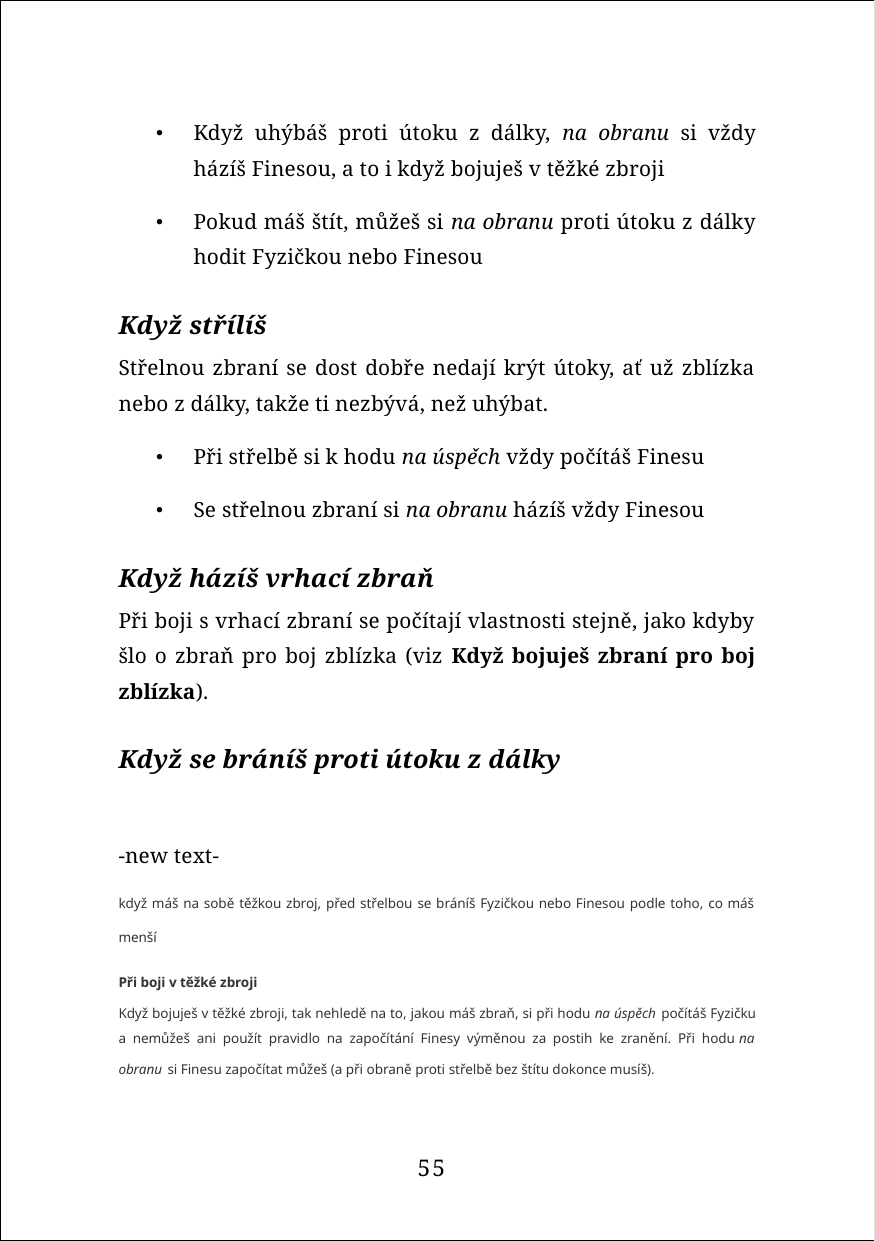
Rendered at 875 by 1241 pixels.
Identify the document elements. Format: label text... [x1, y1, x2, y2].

subtitle Když se bráníš proti útoku z dálky [118, 742, 756, 776]
text Střelnou zbraní se dost dobře nedají krýt útoky, ať už zblízka nebo z dálky, takže ti nezbývá, než uhýbat. [118, 353, 756, 417]
text Při boji v těžké zbroji Když bojuješ v těžké zbroji, tak nehledě na to, jakou máš zbraň, si při hodu na úspěch počítáš Fyzičku a nemůžeš ani použít pravidlo na započítání Finesy výměnou za postih ke zranění. Při hodu na obranu si Finesu započítat můžeš (a při obraně proti střelbě bez štítu dokonce musíš). [118, 973, 756, 1080]
list Se střelnou zbraní si na obranu házíš vždy Finesou [156, 495, 756, 524]
list Pokud máš štít, můžeš si na obranu proti útoku z dálky hodit Fyzičkou nebo Finesou [156, 207, 756, 271]
subtitle Když házíš vrhací zbraň [118, 560, 756, 594]
list Při střelbě si k hodu na úspěch vždy počítáš Finesu [156, 442, 756, 471]
text když máš na sobě těžkou zbroj, před střelbou se bráníš Fyzičkou nebo Finesou podle toho, co máš menší [118, 894, 756, 948]
subtitle Když střílíš [118, 307, 756, 342]
list Když uhýbáš proti útoku z dálky, na obranu si vždy házíš Finesou, a to i když bojuješ v těžké zbroji [156, 118, 756, 182]
text -new text- [118, 841, 756, 870]
text Při boji s vrhací zbraní se počítají vlastnosti stejně, jako kdyby šlo o zbraň pro boj zblízka (viz Když bojuješ zbraní pro boj zblízka). [118, 606, 756, 706]
